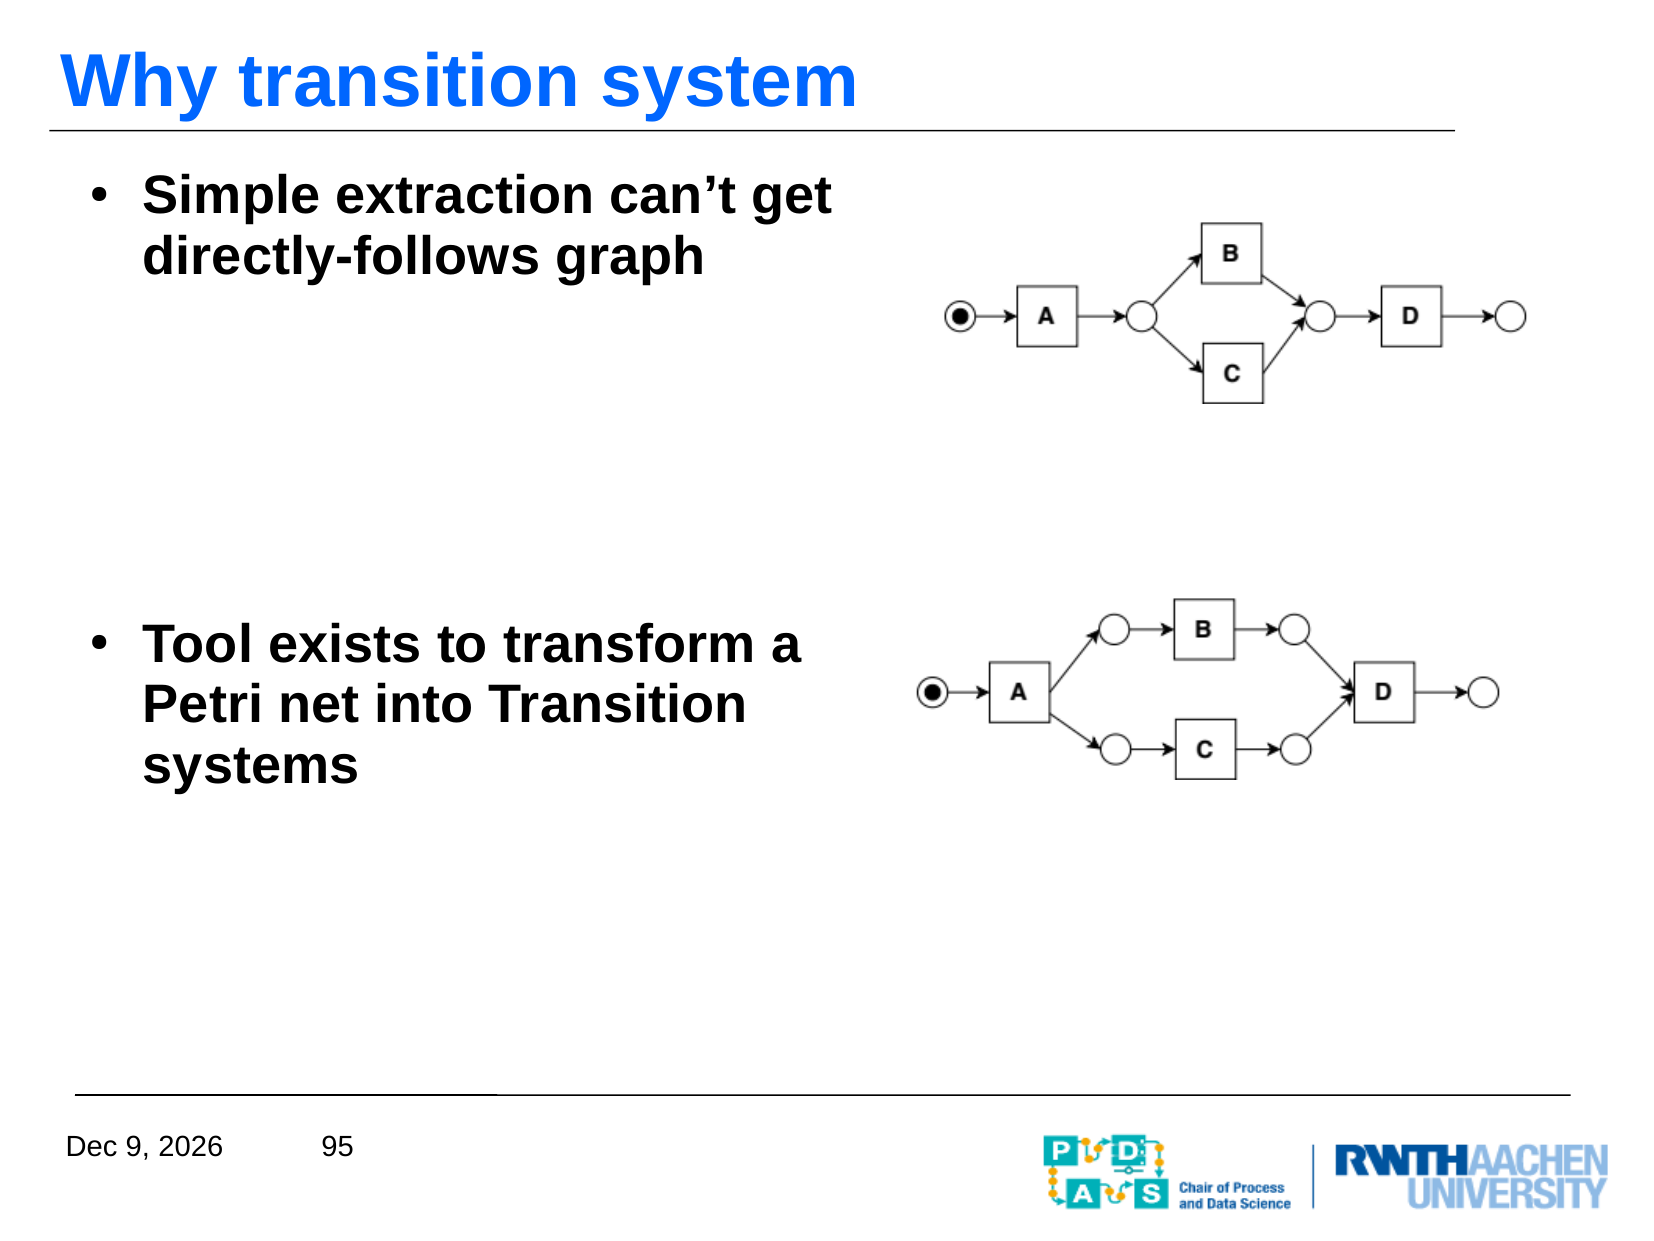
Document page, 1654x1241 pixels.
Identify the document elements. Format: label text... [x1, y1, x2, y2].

title Why transition system [60, 30, 1549, 131]
picture [1005, 1090, 1647, 1241]
picture [898, 564, 1501, 781]
list Simple extraction can’t get directly-follows graph Tool exists to transform a Petri net into Transition systems [71, 165, 841, 1021]
picture [914, 180, 1528, 404]
